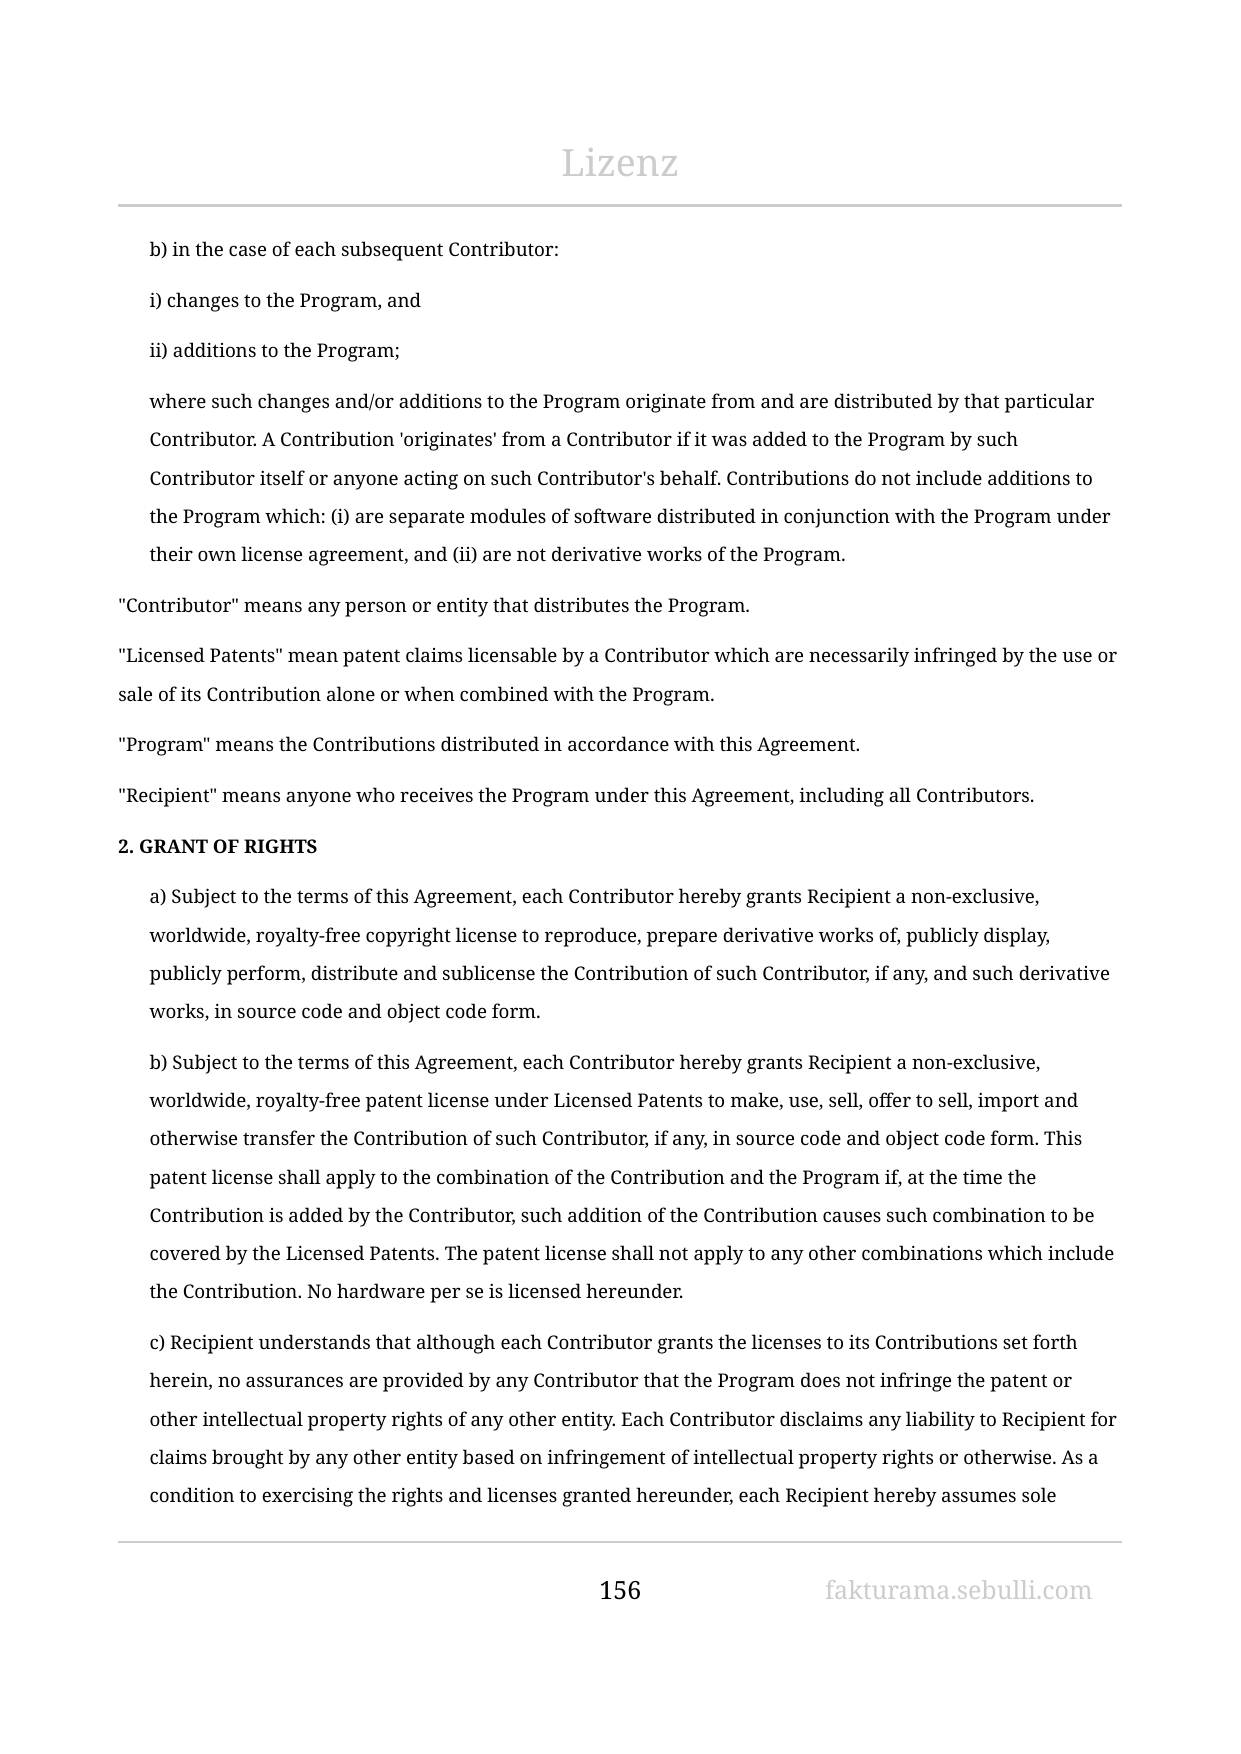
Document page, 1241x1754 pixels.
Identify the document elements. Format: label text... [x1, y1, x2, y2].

list b) Subject to the terms of this Agreement, each Contributor hereby grants Recipient a non-exclusive, worldwide, royalty-free patent license under Licensed Patents to make, use, sell, offer to sell, import and otherwise transfer the Contribution of such Contributor, if any, in source code and object code form. This patent license shall apply to the combination of the Contribution and the Program if, at the time the Contribution is added by the Contributor, such addition of the Contribution causes such combination to be covered by the Licensed Patents. The patent license shall not apply to any other combinations which include the Contribution. No hardware per se is licensed hereunder. [149, 1049, 1122, 1304]
text "Program" means the Contributions distributed in accordance with this Agreement. [118, 732, 1122, 757]
list ii) additions to the Program; [149, 338, 1122, 363]
text "Recipient" means anyone who receives the Program under this Agreement, including all Contributors. [118, 782, 1122, 808]
list where such changes and/or additions to the Program originate from and are distributed by that particular Contributor. A Contribution 'originates' from a Contributor if it was added to the Program by such Contributor itself or anyone acting on such Contributor's behalf. Contributions do not include additions to the Program which: (i) are separate modules of software distributed in conjunction with the Program under their own license agreement, and (ii) are not derivative works of the Program. [149, 388, 1122, 567]
list a) Subject to the terms of this Agreement, each Contributor hereby grants Recipient a non-exclusive, worldwide, royalty-free copyright license to reproduce, prepare derivative works of, publicly display, publicly perform, distribute and sublicense the Contribution of such Contributor, if any, and such derivative works, in source code and object code form. [149, 884, 1122, 1024]
list b) in the case of each subsequent Contributor: [149, 236, 1122, 262]
list i) changes to the Program, and [149, 287, 1122, 312]
text 2. GRANT OF RIGHTS [118, 833, 1122, 859]
list c) Recipient understands that although each Contributor grants the licenses to its Contributions set forth herein, no assurances are provided by any Contributor that the Program does not infringe the patent or other intellectual property rights of any other entity. Each Contributor disclaims any liability to Recipient for claims brought by any other entity based on infringement of intellectual property rights or otherwise. As a condition to exercising the rights and licenses granted hereunder, each Recipient hereby assumes sole [149, 1329, 1122, 1508]
text "Contributor" means any person or entity that distributes the Program. [118, 592, 1122, 617]
text "Licensed Patents" mean patent claims licensable by a Contributor which are necessarily infringed by the use or sale of its Contribution alone or when combined with the Program. [118, 643, 1122, 706]
